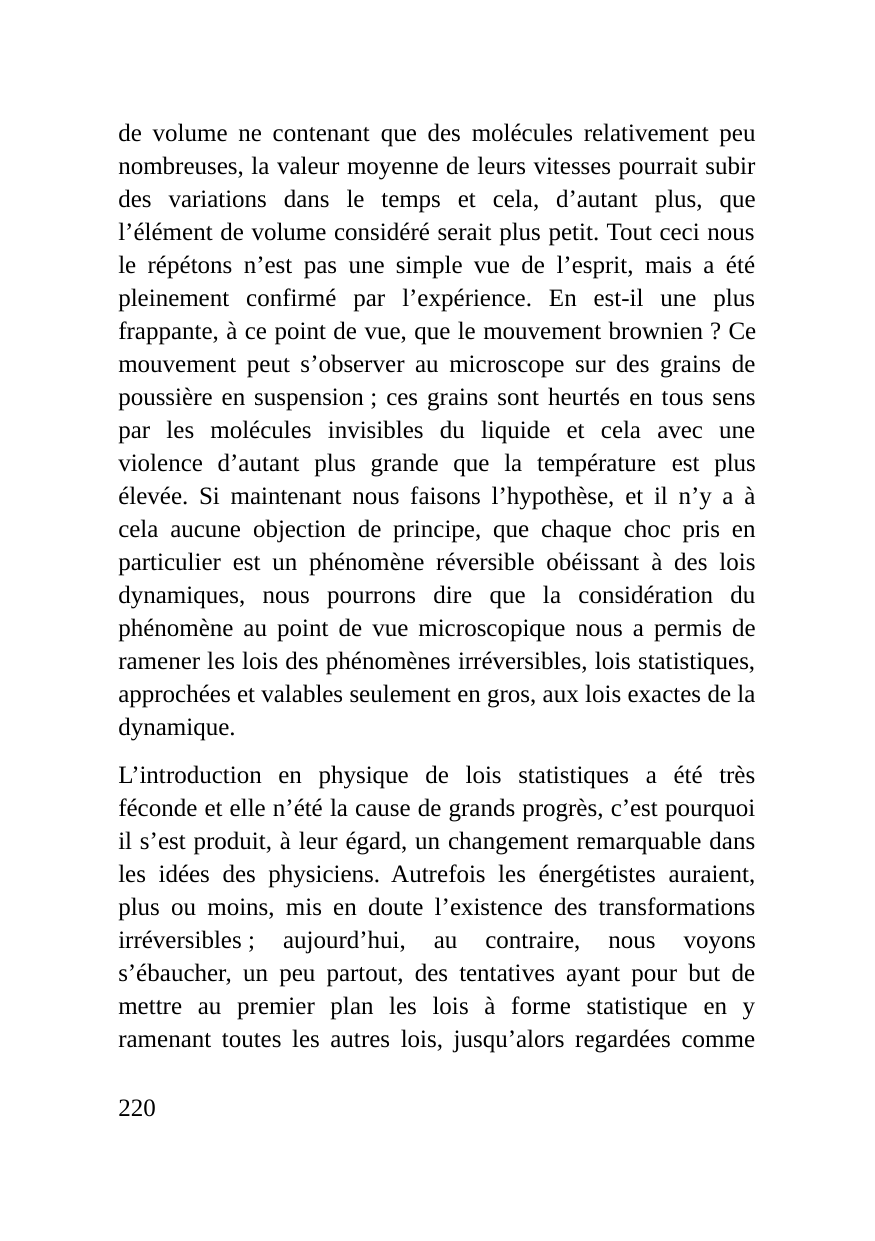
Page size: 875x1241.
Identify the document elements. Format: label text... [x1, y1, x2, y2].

text de volume ne contenant que des molécules relativement peu nombreuses, la valeur moyenne de leurs vitesses pourrait subir des variations dans le temps et cela, d’autant plus, que l’élément de volume considéré serait plus petit. Tout ceci nous le répétons n’est pas une simple vue de l’esprit, mais a été pleinement confirmé par l’expérience. En est-il une plus frappante, à ce point de vue, que le mouvement brownien ? Ce mouvement peut s’observer au microscope sur des grains de poussière en suspension ; ces grains sont heurtés en tous sens par les molécules invisibles du liquide et cela avec une violence d’autant plus grande que la température est plus élevée. Si maintenant nous faisons l’hypothèse, et il n’y a à cela aucune objection de principe, que chaque choc pris en particulier est un phénomène réversible obéissant à des lois dynamiques, nous pourrons dire que la considération du phénomène au point de vue microscopique nous a permis de ramener les lois des phénomènes irréversibles, lois statistiques, approchées et valables seulement en gros, aux lois exactes de la dynamique. [118, 118, 756, 741]
text L’introduction en physique de lois statistiques a été très féconde et elle n’été la cause de grands progrès, c’est pourquoi il s’est produit, à leur égard, un changement remarquable dans les idées des physiciens. Autrefois les énergétistes auraient, plus ou moins, mis en doute l’existence des transformations irréversibles ; aujourd’hui, au contraire, nous voyons s’ébaucher, un peu partout, des tentatives ayant pour but de mettre au premier plan les lois à forme statistique en y ramenant toutes les autres lois, jusqu’alors regardées comme [118, 760, 756, 1053]
